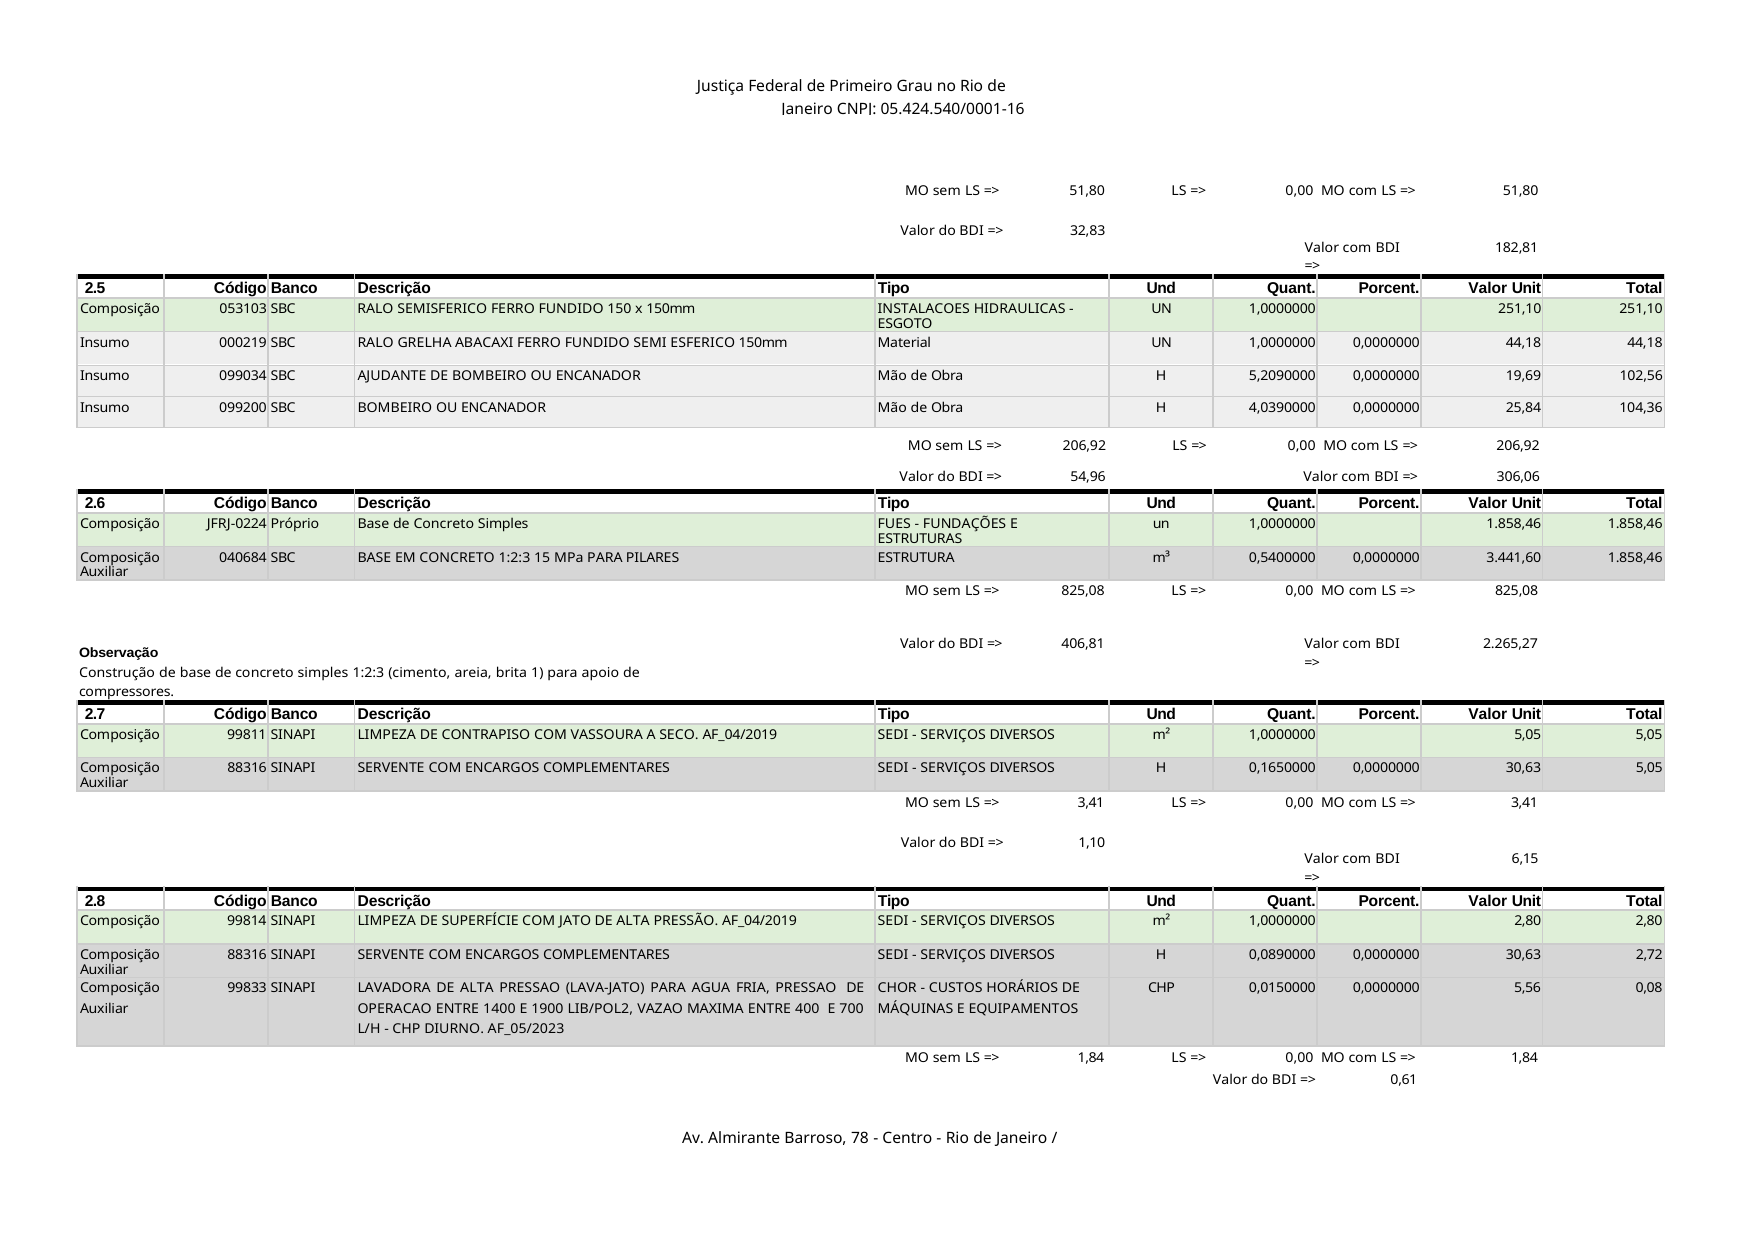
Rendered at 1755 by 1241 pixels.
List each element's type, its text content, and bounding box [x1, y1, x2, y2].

table_cell 25,84 [1422, 397, 1542, 427]
table_cell 19,69 [1422, 366, 1542, 396]
text Valor do BDI => 1,10 [74, 833, 1105, 851]
text MO sem LS => 3,41 LS => 0,00 MO com LS => 3,41 [905, 792, 1666, 811]
table_cell 1,0000000 [1214, 332, 1316, 364]
table_header 2.6 [78, 494, 163, 512]
table_cell LIMPEZA DE CONTRAPISO COM VASSOURA A SECO. AF_04/2019 [355, 725, 874, 757]
table_cell INSTALACOES HIDRAULICAS - ESGOTO [876, 299, 1108, 331]
table_header 2.7 [78, 705, 163, 723]
table_cell 1,0000000 [1214, 299, 1316, 331]
table_header Valor Unit [1422, 891, 1542, 909]
table_header Valor Unit [1422, 494, 1542, 512]
table_header Banco [269, 494, 354, 512]
table_cell H [1110, 366, 1212, 396]
table_cell LIMPEZA DE SUPERFÍCIE COM JATO DE ALTA PRESSÃO. AF_04/2019 [355, 911, 874, 943]
table_cell 251,10 [1543, 299, 1664, 331]
table_cell 5,05 [1543, 725, 1664, 757]
table_cell FUES - FUNDAÇÕES E ESTRUTURAS [876, 514, 1108, 546]
table_cell H [1110, 397, 1212, 427]
table_header Total [1543, 494, 1664, 512]
table_cell RALO SEMISFERICO FERRO FUNDIDO 150 x 150mm [355, 299, 874, 331]
table_cell Composição [78, 299, 163, 331]
table_cell JFRJ-0224 [165, 514, 267, 546]
table_cell Mão de Obra [876, 397, 1108, 427]
table_header 206,92 [1457, 435, 1543, 461]
table_cell RALO GRELHA ABACAXI FERRO FUNDIDO SEMI ESFERICO 150mm [355, 332, 874, 364]
table_header Tipo [876, 494, 1108, 512]
table_cell SERVENTE COM ENCARGOS COMPLEMENTARES [355, 945, 874, 976]
table_cell 251,10 [1422, 299, 1542, 331]
text Valor do BDI => 406,81 [900, 634, 1105, 653]
table_cell 099200 [165, 397, 267, 427]
table_cell 3.441,60 [1422, 547, 1542, 579]
table_header 206,92 [1032, 435, 1139, 461]
table_header Quant. [1214, 279, 1316, 297]
table_header Descrição [355, 279, 874, 297]
table_cell SEDI - SERVIÇOS DIVERSOS [876, 945, 1108, 976]
table_cell Mão de Obra [876, 366, 1108, 396]
table_header Valor Unit [1422, 279, 1542, 297]
table_cell 2,72 [1543, 945, 1664, 976]
table_header Banco [269, 279, 354, 297]
table_cell Composição Auxiliar [78, 978, 163, 1045]
table_cell Composição Auxiliar [78, 758, 163, 790]
table_cell 99833 [165, 978, 267, 1045]
table_header Banco [269, 705, 354, 723]
table_header Tipo [876, 279, 1108, 297]
table_cell Material [876, 332, 1108, 364]
table_cell 102,56 [1543, 366, 1664, 396]
table_cell 4,0390000 [1214, 397, 1316, 427]
table_cell 5,05 [1422, 725, 1542, 757]
table_cell Composição Auxiliar [78, 945, 163, 976]
table_cell Próprio [269, 514, 354, 546]
table_cell Valor do BDI => [897, 461, 1032, 486]
table_cell SBC [269, 547, 354, 579]
table_header Tipo [876, 891, 1108, 909]
table_cell 5,56 [1422, 978, 1542, 1045]
table_cell [1318, 299, 1420, 331]
table_cell un [1110, 514, 1212, 546]
table_cell SINAPI [269, 978, 354, 1045]
table_cell 040684 [165, 547, 267, 579]
table_header MO sem LS => [897, 435, 1032, 461]
table_cell 0,0000000 [1318, 332, 1420, 364]
table_header 2.5 [78, 279, 163, 297]
text MO sem LS => 51,80 LS => 0,00 MO com LS => 51,80 [905, 181, 1666, 199]
table_header Código [165, 494, 267, 512]
table_cell SINAPI [269, 911, 354, 943]
table_header Descrição [355, 705, 874, 723]
table_cell H [1110, 945, 1212, 976]
table_header Porcent. [1318, 705, 1420, 723]
table_cell 88316 [165, 945, 267, 976]
table_cell 0,0000000 [1318, 547, 1420, 579]
table_cell 0,0000000 [1318, 758, 1420, 790]
table_cell 5,2090000 [1214, 366, 1316, 396]
table_cell 000219 [165, 332, 267, 364]
table_cell 0,0000000 [1318, 397, 1420, 427]
table_cell 44,18 [1422, 332, 1542, 364]
table_cell 0,0150000 [1214, 978, 1316, 1045]
table_cell UN [1110, 299, 1212, 331]
table_header Código [165, 705, 267, 723]
table_cell BASE EM CONCRETO 1:2:3 15 MPa PARA PILARES [355, 547, 874, 579]
table_header Código [165, 279, 267, 297]
table_cell SBC [269, 366, 354, 396]
table_cell Insumo [78, 397, 163, 427]
table_cell ESTRUTURA [876, 547, 1108, 579]
table_cell SEDI - SERVIÇOS DIVERSOS [876, 725, 1108, 757]
table_cell [1318, 514, 1420, 546]
text 182,81 [1495, 237, 1666, 256]
table_cell 306,06 [1457, 461, 1543, 486]
table_header Banco [269, 891, 354, 909]
table_header LS => [1139, 435, 1248, 461]
table_cell UN [1110, 332, 1212, 364]
text Valor com BDI => [1304, 849, 1417, 886]
table_header 0,00 MO com LS => [1248, 435, 1457, 461]
table_cell Composição [78, 725, 163, 757]
table_cell CHP [1110, 978, 1212, 1045]
table_cell 30,63 [1422, 945, 1542, 976]
table_cell SBC [269, 332, 354, 364]
table_cell CHOR - CUSTOS HORÁRIOS DE MÁQUINAS E EQUIPAMENTOS [876, 978, 1108, 1045]
table_cell 053103 [165, 299, 267, 331]
table_cell 2,80 [1543, 911, 1664, 943]
table_cell SBC [269, 299, 354, 331]
table_header Quant. [1214, 705, 1316, 723]
table_header Quant. [1214, 494, 1316, 512]
table_cell 0,0890000 [1214, 945, 1316, 976]
table_cell 0,08 [1543, 978, 1664, 1045]
table_header Total [1543, 891, 1664, 909]
table_cell Composição [78, 911, 163, 943]
table_cell 99811 [165, 725, 267, 757]
table_header Und [1110, 891, 1212, 909]
table_cell 1,0000000 [1214, 911, 1316, 943]
table_cell Insumo [78, 366, 163, 396]
table_cell 5,05 [1543, 758, 1664, 790]
table_cell SERVENTE COM ENCARGOS COMPLEMENTARES [355, 758, 874, 790]
table_cell 1.858,46 [1543, 514, 1664, 546]
table_cell 99814 [165, 911, 267, 943]
table_header Quant. [1214, 891, 1316, 909]
table_cell [1318, 911, 1420, 943]
table_cell Insumo [78, 332, 163, 364]
table_header Código [165, 891, 267, 909]
text Valor com BDI => [1304, 237, 1417, 274]
table_header Tipo [876, 705, 1108, 723]
text MO sem LS => 1,84 LS => 0,00 MO com LS => 1,84 [905, 1048, 1666, 1066]
table_cell m² [1110, 911, 1212, 943]
table_header Descrição [355, 494, 874, 512]
table_header Valor Unit [1422, 705, 1542, 723]
text Valor do BDI => 0,61 [1109, 1070, 1417, 1088]
table_cell SINAPI [269, 725, 354, 757]
table_cell BOMBEIRO OU ENCANADOR [355, 397, 874, 427]
text Valor com BDI => [1304, 634, 1417, 671]
text 2.265,27 [1483, 634, 1666, 653]
table_cell 099034 [165, 366, 267, 396]
table_header Total [1543, 279, 1664, 297]
table_cell 88316 [165, 758, 267, 790]
table_cell Base de Concreto Simples [355, 514, 874, 546]
table_cell SINAPI [269, 758, 354, 790]
table_cell m² [1110, 725, 1212, 757]
table_header Und [1110, 705, 1212, 723]
table_cell Valor com BDI => [1248, 461, 1457, 486]
table_cell AJUDANTE DE BOMBEIRO OU ENCANADOR [355, 366, 874, 396]
table_header Porcent. [1318, 494, 1420, 512]
table_cell H [1110, 758, 1212, 790]
table_cell SINAPI [269, 945, 354, 976]
table_header Und [1110, 279, 1212, 297]
table_cell 104,36 [1543, 397, 1664, 427]
table_header Und [1110, 494, 1212, 512]
table_cell SBC [269, 397, 354, 427]
table_cell [1318, 725, 1420, 757]
table_cell 44,18 [1543, 332, 1664, 364]
table_cell 0,0000000 [1318, 366, 1420, 396]
table_cell 1.858,46 [1543, 547, 1664, 579]
table_cell 0,0000000 [1318, 945, 1420, 976]
table_cell 0,1650000 [1214, 758, 1316, 790]
table_cell Composição [78, 514, 163, 546]
table_cell 0,5400000 [1214, 547, 1316, 579]
table_header Descrição [355, 891, 874, 909]
table_cell 1,0000000 [1214, 725, 1316, 757]
table_cell Composição Auxiliar [78, 547, 163, 579]
table_cell 54,96 [1032, 461, 1139, 486]
text Observação [79, 644, 719, 660]
table_cell 1,0000000 [1214, 514, 1316, 546]
table_header Total [1543, 705, 1664, 723]
text 6,15 [1421, 849, 1628, 868]
table_cell 30,63 [1422, 758, 1542, 790]
table_cell [1139, 461, 1248, 486]
text Valor do BDI => 32,83 [74, 221, 1105, 239]
text MO sem LS => 825,08 LS => 0,00 MO com LS => 825,08 [905, 581, 1666, 599]
table_header Porcent. [1318, 279, 1420, 297]
table_cell 1.858,46 [1422, 514, 1542, 546]
table_header 2.8 [78, 891, 163, 909]
table_cell LAVADORA DE ALTA PRESSAO (LAVA-JATO) PARA AGUA FRIA, PRESSAO DE OPERACAO ENTRE 1400 E 1900 LIB/POL2, VAZAO MAXIMA ENTRE 400 E 700 L/H - CHP DIURNO. AF_05/2023 [355, 978, 874, 1045]
table_cell SEDI - SERVIÇOS DIVERSOS [876, 911, 1108, 943]
text Construção de base de concreto simples 1:2:3 (cimento, areia, brita 1) para apoio de compressores. [79, 663, 719, 700]
table_cell 0,0000000 [1318, 978, 1420, 1045]
table_header Porcent. [1318, 891, 1420, 909]
table_cell m³ [1110, 547, 1212, 579]
table_cell 2,80 [1422, 911, 1542, 943]
table_cell SEDI - SERVIÇOS DIVERSOS [876, 758, 1108, 790]
